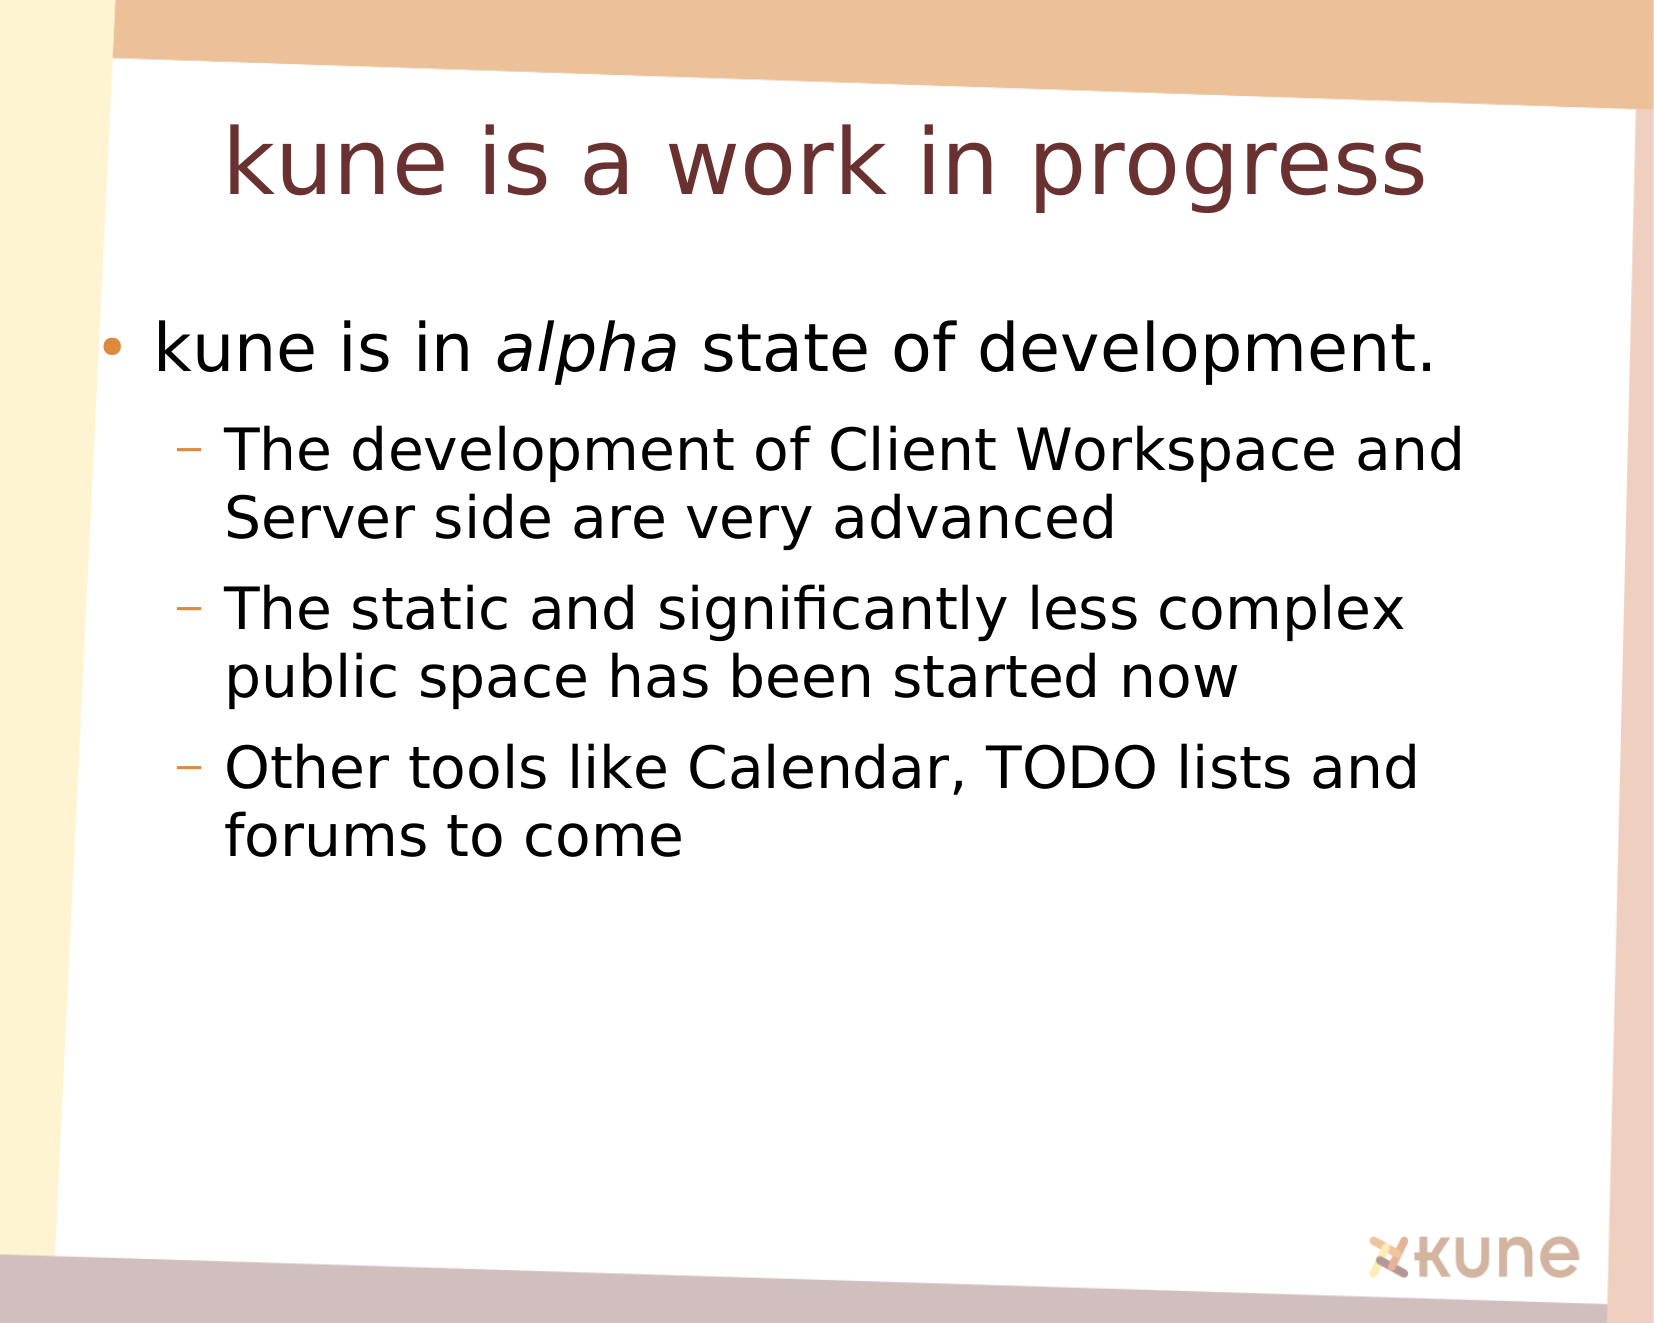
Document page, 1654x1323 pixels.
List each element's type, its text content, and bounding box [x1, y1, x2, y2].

picture [0, 0, 1654, 1323]
title kune is a work in progress [82, 52, 1571, 274]
list kune is in alpha state of development. The development of Client Workspace and Server side are very advanced The static and significantly less complex public space has been started now Other tools like Calendar, TODO lists and forums to come [82, 309, 1571, 1167]
